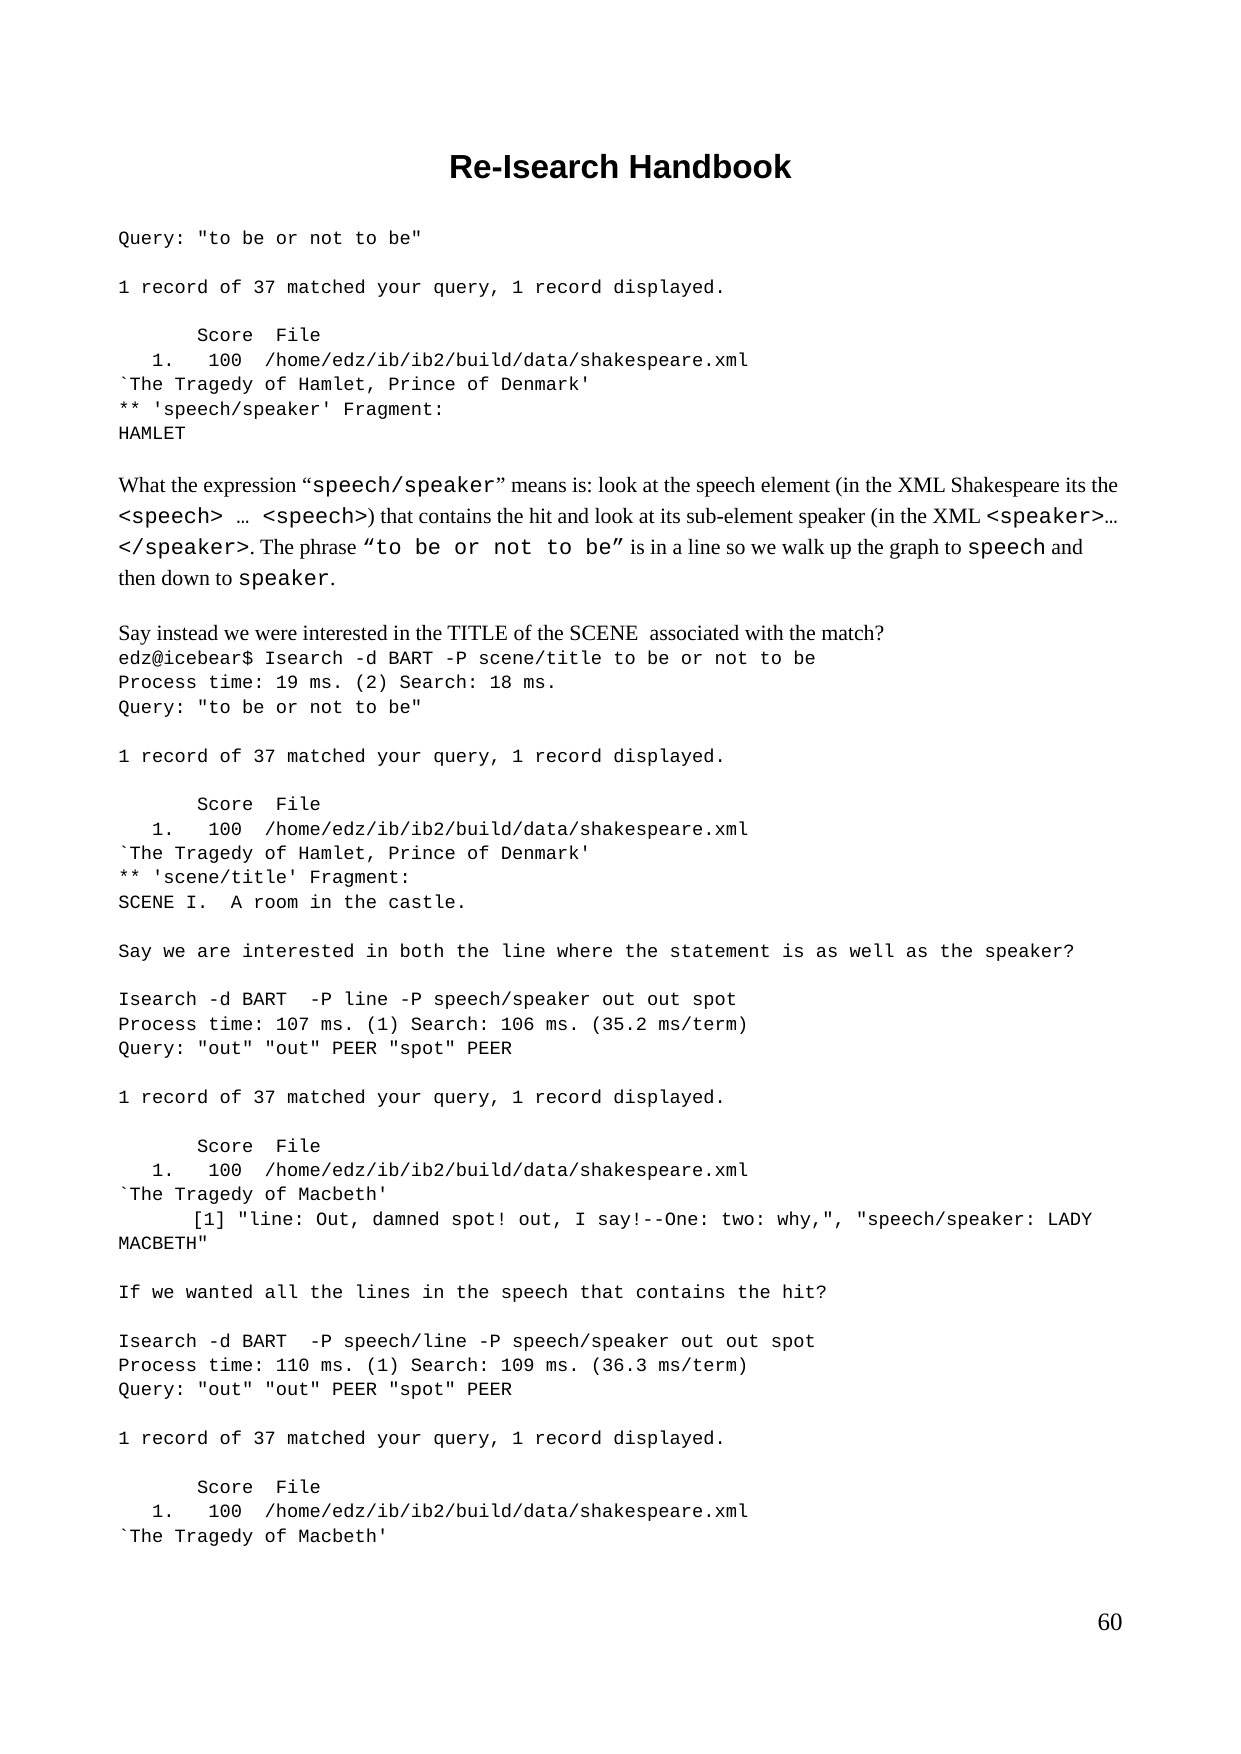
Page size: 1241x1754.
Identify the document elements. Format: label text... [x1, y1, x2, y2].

text ** 'scene/title' Fragment: [118, 868, 1122, 889]
text 1 record of 37 matched your query, 1 record displayed. [118, 1429, 1122, 1450]
text Isearch -d BART -P line -P speech/speaker out out spot [118, 990, 1122, 1011]
text Process time: 19 ms. (2) Search: 18 ms. [118, 673, 1122, 694]
text SCENE I. A room in the castle. [118, 893, 1122, 914]
text edz@icebear$ Isearch -d BART -P scene/title to be or not to be [118, 649, 1122, 670]
text Process time: 107 ms. (1) Search: 106 ms. (35.2 ms/term) [118, 1014, 1122, 1036]
text 1. 100 /home/edz/ib/ib2/build/data/shakespeare.xml [118, 351, 1122, 372]
text Score File [118, 326, 1122, 347]
text 1. 100 /home/edz/ib/ib2/build/data/shakespeare.xml [118, 1502, 1122, 1523]
text 1 record of 37 matched your query, 1 record displayed. [118, 1088, 1122, 1109]
text 1. 100 /home/edz/ib/ib2/build/data/shakespeare.xml [118, 819, 1122, 841]
text 1. 100 /home/edz/ib/ib2/build/data/shakespeare.xml [118, 1161, 1122, 1182]
text Score File [118, 795, 1122, 816]
text 1 record of 37 matched your query, 1 record displayed. [118, 746, 1122, 768]
text Query: "out" "out" PEER "spot" PEER [118, 1380, 1122, 1401]
text ** 'speech/speaker' Fragment: [118, 399, 1122, 421]
text Query: "out" "out" PEER "spot" PEER [118, 1039, 1122, 1060]
text `The Tragedy of Hamlet, Prince of Denmark' [118, 844, 1122, 865]
text [1] "line: Out, damned spot! out, I say!--One: two: why,", "speech/speaker: LADY MACBETH" [118, 1209, 1122, 1255]
text Query: "to be or not to be" [118, 229, 1122, 250]
text `The Tragedy of Macbeth' [118, 1526, 1122, 1548]
text Say we are interested in both the line where the statement is as well as the speaker? [118, 941, 1122, 963]
text Score File [118, 1136, 1122, 1158]
text What the expression “speech/speaker” means is: look at the speech element (in the XML Shakespeare its the <speech> … <speech>) that contains the hit and look at its sub-element speaker (in the XML <speaker>…</speaker>. The phrase “to be or not to be” is in a line so we walk up the graph to speech and then down to speaker. [118, 472, 1122, 592]
text Score File [118, 1478, 1122, 1499]
text Process time: 110 ms. (1) Search: 109 ms. (36.3 ms/term) [118, 1356, 1122, 1377]
text HAMLET [118, 424, 1122, 445]
text 1 record of 37 matched your query, 1 record displayed. [118, 277, 1122, 299]
text `The Tragedy of Hamlet, Prince of Denmark' [118, 375, 1122, 396]
text Query: "to be or not to be" [118, 698, 1122, 719]
text If we wanted all the lines in the speech that contains the hit? [118, 1283, 1122, 1304]
text `The Tragedy of Macbeth' [118, 1185, 1122, 1206]
text Say instead we were interested in the TITLE of the SCENE associated with the match? [118, 620, 1122, 645]
text Isearch -d BART -P speech/line -P speech/speaker out out spot [118, 1331, 1122, 1353]
